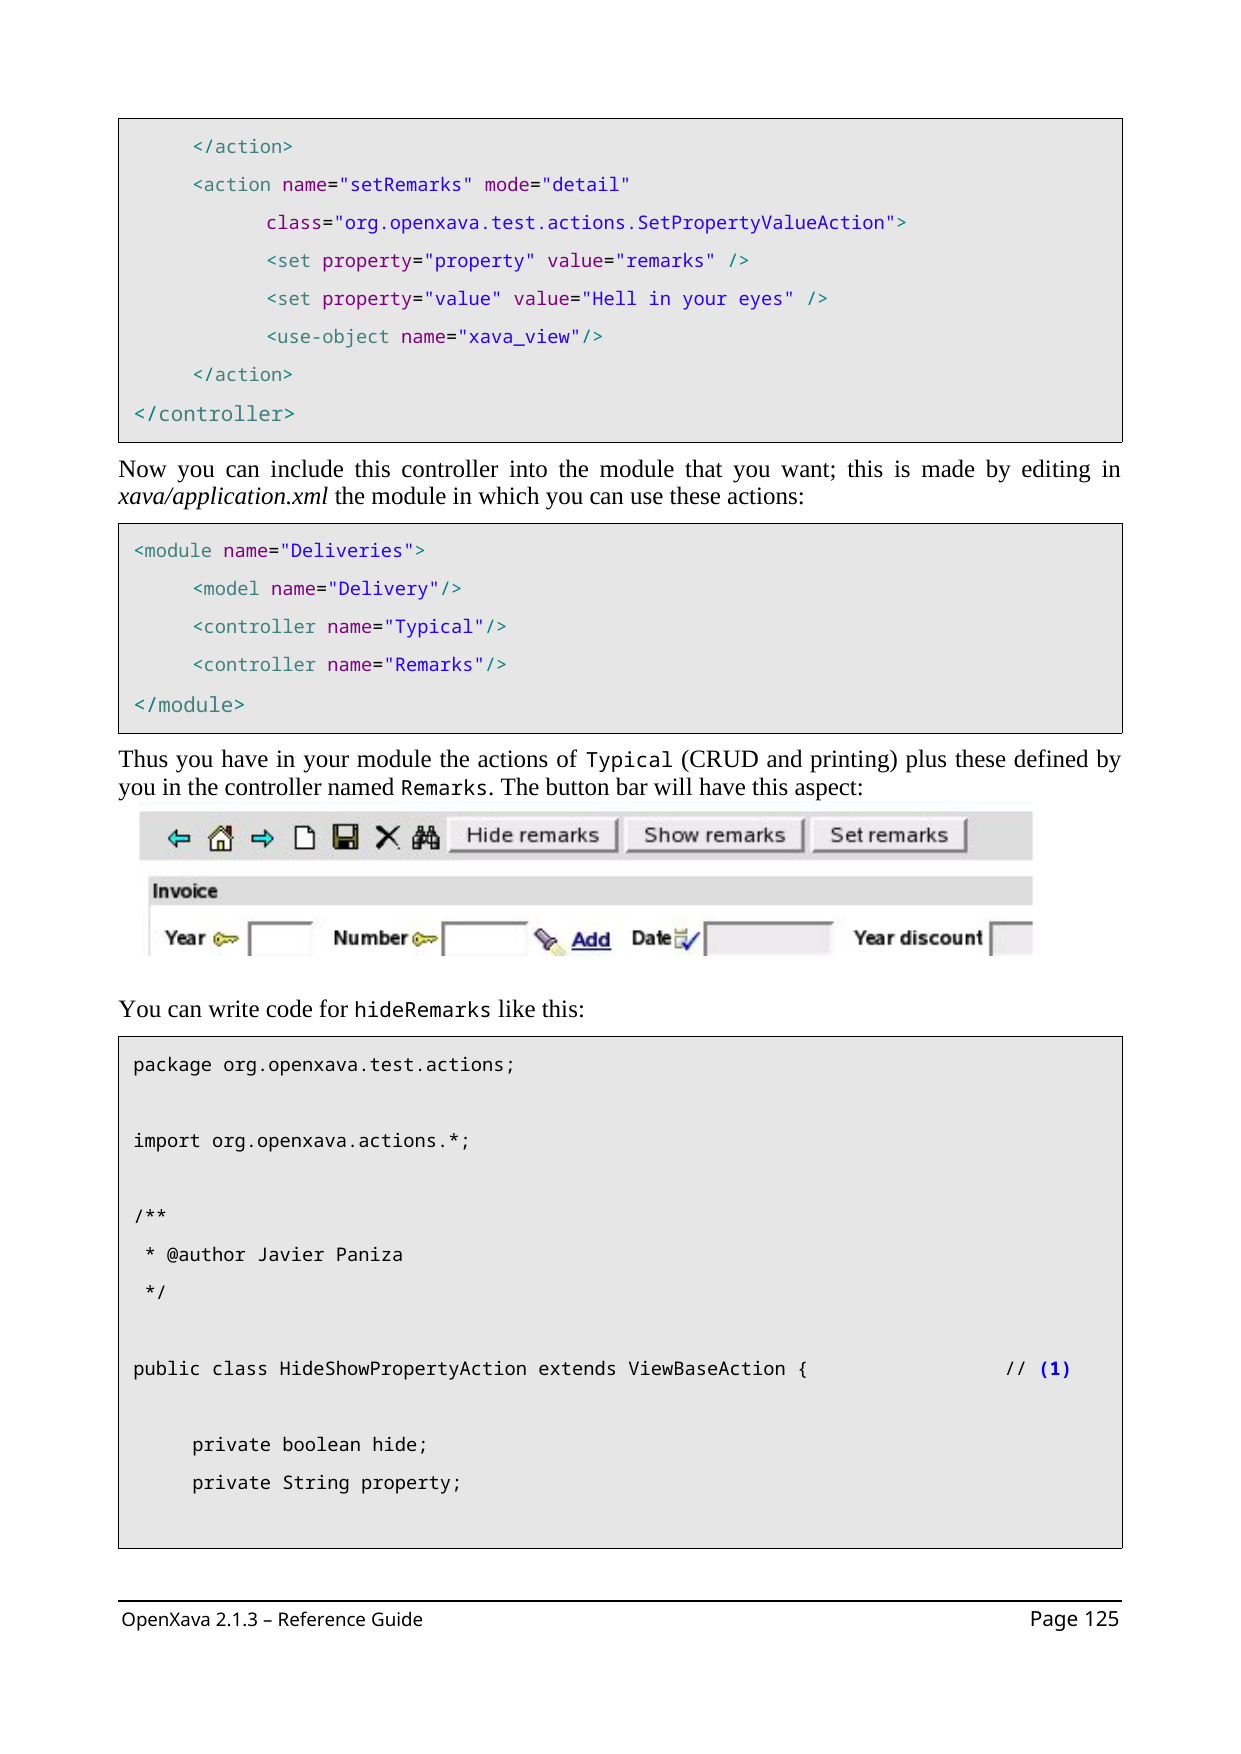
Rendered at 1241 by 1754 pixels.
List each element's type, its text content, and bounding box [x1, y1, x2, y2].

picture [138, 801, 1033, 956]
text </controller> [119, 384, 1122, 442]
text <use-object name="xava_view"/> [119, 308, 1122, 346]
text </module> [119, 675, 1122, 733]
text /** [119, 1188, 1122, 1226]
text <controller name="Typical"/> [119, 599, 1122, 637]
text import org.openxava.actions.*; [119, 1112, 1122, 1150]
text * @author Javier Paniza [119, 1226, 1122, 1264]
text </action> [119, 346, 1122, 384]
text <set property="value" value="Hell in your eyes" /> [119, 270, 1122, 308]
text Thus you have in your module the actions of Typical (CRUD and printing) plus these defined by you in the controller named Remarks. The button bar will have this aspect: [118, 745, 1122, 802]
text public class HideShowPropertyAction extends ViewBaseAction { // (1) [119, 1340, 1122, 1378]
text <set property="property" value="remarks" /> [119, 232, 1122, 270]
text </action> [119, 119, 1122, 156]
text Now you can include this controller into the module that you want; this is made by editing in xava/application.xml the module in which you can use these actions: [118, 455, 1122, 510]
text You can write code for hideRemarks like this: [118, 995, 1122, 1024]
text <action name="setRemarks" mode="detail" [119, 156, 1122, 194]
text package org.openxava.test.actions; [119, 1037, 1122, 1074]
text <model name="Delivery"/> [119, 561, 1122, 599]
text class="org.openxava.test.actions.SetPropertyValueAction"> [119, 194, 1122, 232]
text <module name="Deliveries"> [119, 524, 1122, 561]
text private String property; [119, 1454, 1122, 1492]
text <controller name="Remarks"/> [119, 637, 1122, 675]
text private boolean hide; [119, 1416, 1122, 1454]
text */ [119, 1264, 1122, 1302]
